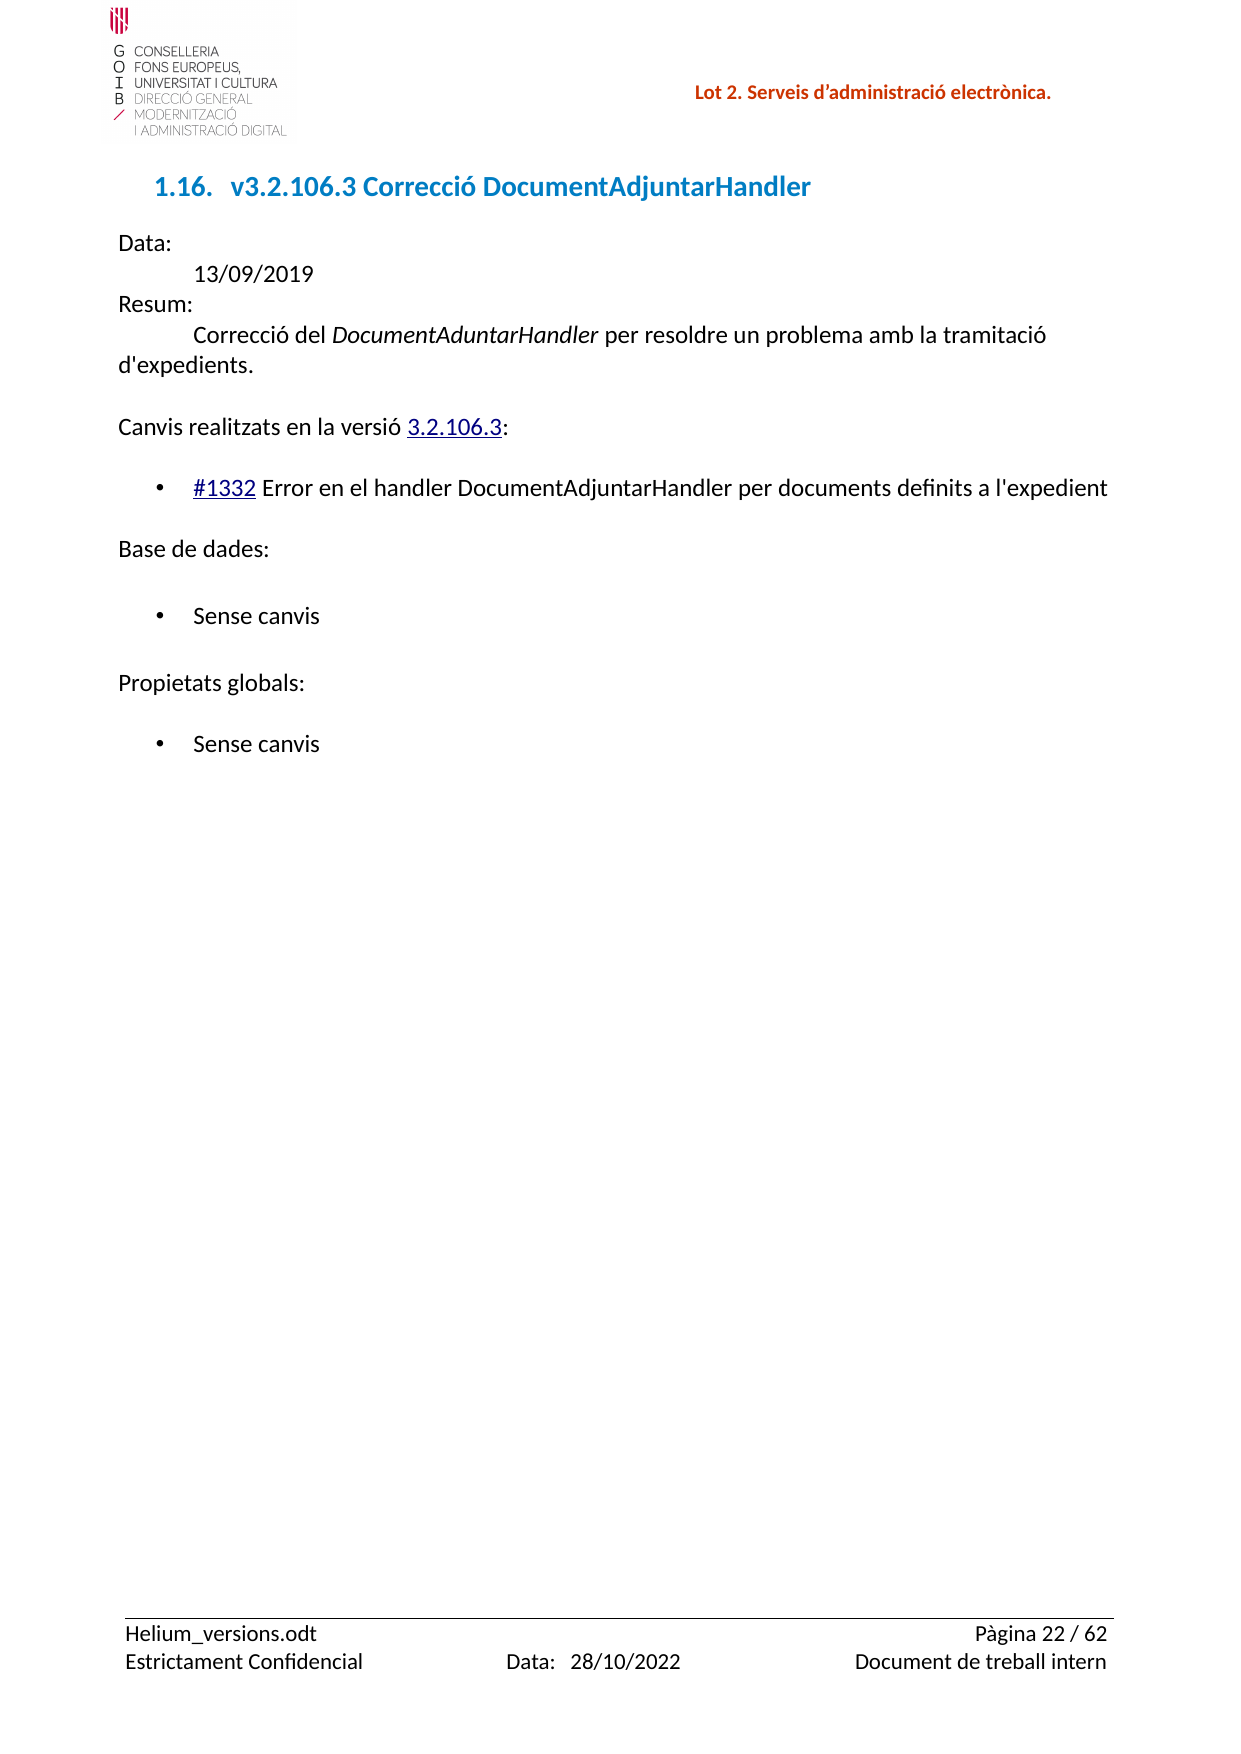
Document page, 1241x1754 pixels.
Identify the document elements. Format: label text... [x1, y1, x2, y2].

text Propietats globals: [118, 667, 1122, 697]
text Resum: [118, 289, 1122, 319]
list Sense canvis [156, 600, 1122, 630]
text Correcció del DocumentAduntarHandler per resoldre un problema amb la tramitació d'expedients. [118, 319, 1122, 380]
list #1332 Error en el handler DocumentAdjuntarHandler per documents definits a l'expedient [156, 472, 1122, 502]
subtitle v3.2.106.3 Correcció DocumentAdjuntarHandler [153, 168, 1122, 204]
text Data: [118, 228, 1122, 258]
text Base de dades: [118, 533, 1122, 563]
text Canvis realitzats en la versió 3.2.106.3: [118, 411, 1122, 441]
picture [100, 0, 297, 144]
text 13/09/2019 [118, 258, 1122, 289]
list Sense canvis [156, 728, 1122, 758]
